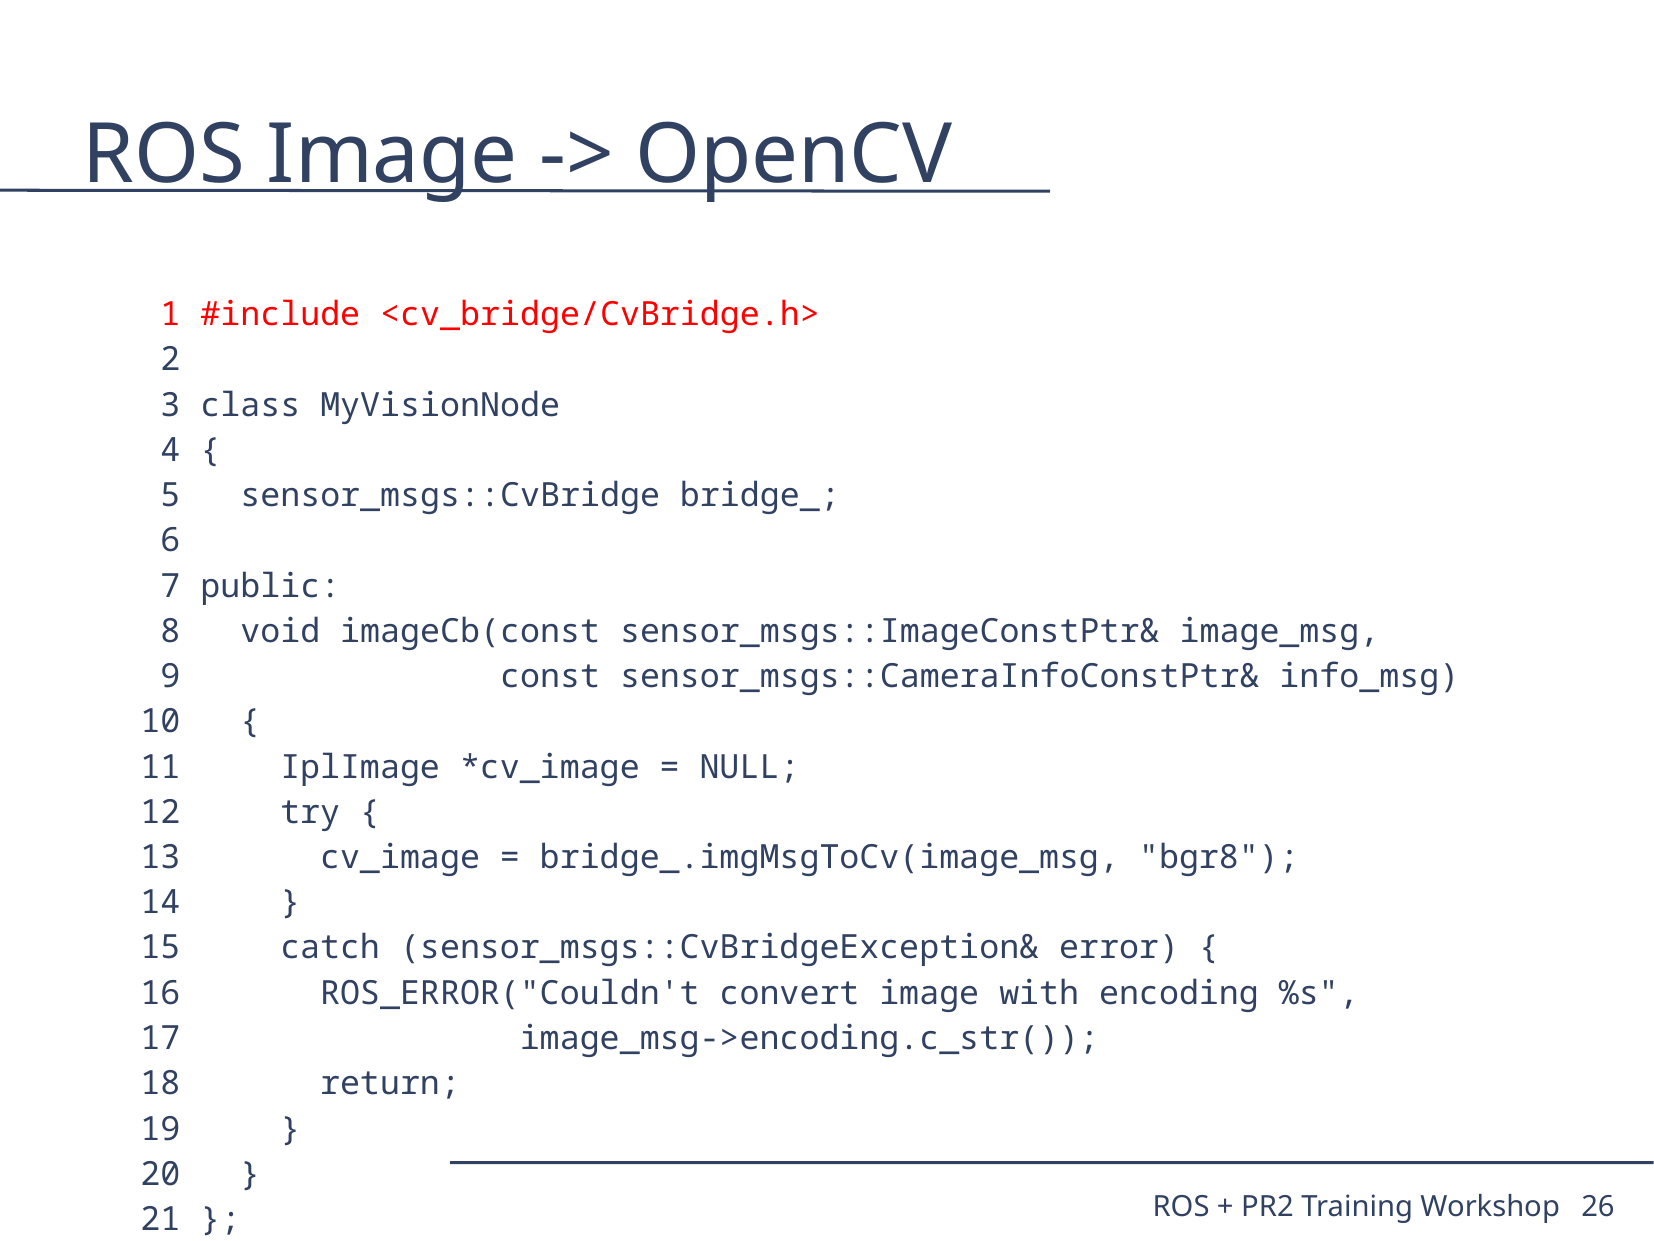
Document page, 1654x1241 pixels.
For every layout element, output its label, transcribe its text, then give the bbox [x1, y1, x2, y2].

title ROS Image -> OpenCV [82, 75, 1571, 226]
list 1 #include <cv_bridge/CvBridge.h> 2 3 class MyVisionNode 4 { 5 sensor_msgs::CvBridge bridge_; 6 7 public: 8 void imageCb(const sensor_msgs::ImageConstPtr& image_msg, 9 const sensor_msgs::CameraInfoConstPtr& info_msg) 10 { 11 IplImage *cv_image = NULL; 12 try { 13 cv_image = bridge_.imgMsgToCv(image_msg, "bgr8"); 14 } 15 catch (sensor_msgs::CvBridgeException& error) { 16 ROS_ERROR("Couldn't convert image with encoding %s", 17 image_msg->encoding.c_str()); 18 return; 19 } 20 } 21 }; [82, 290, 1571, 1109]
